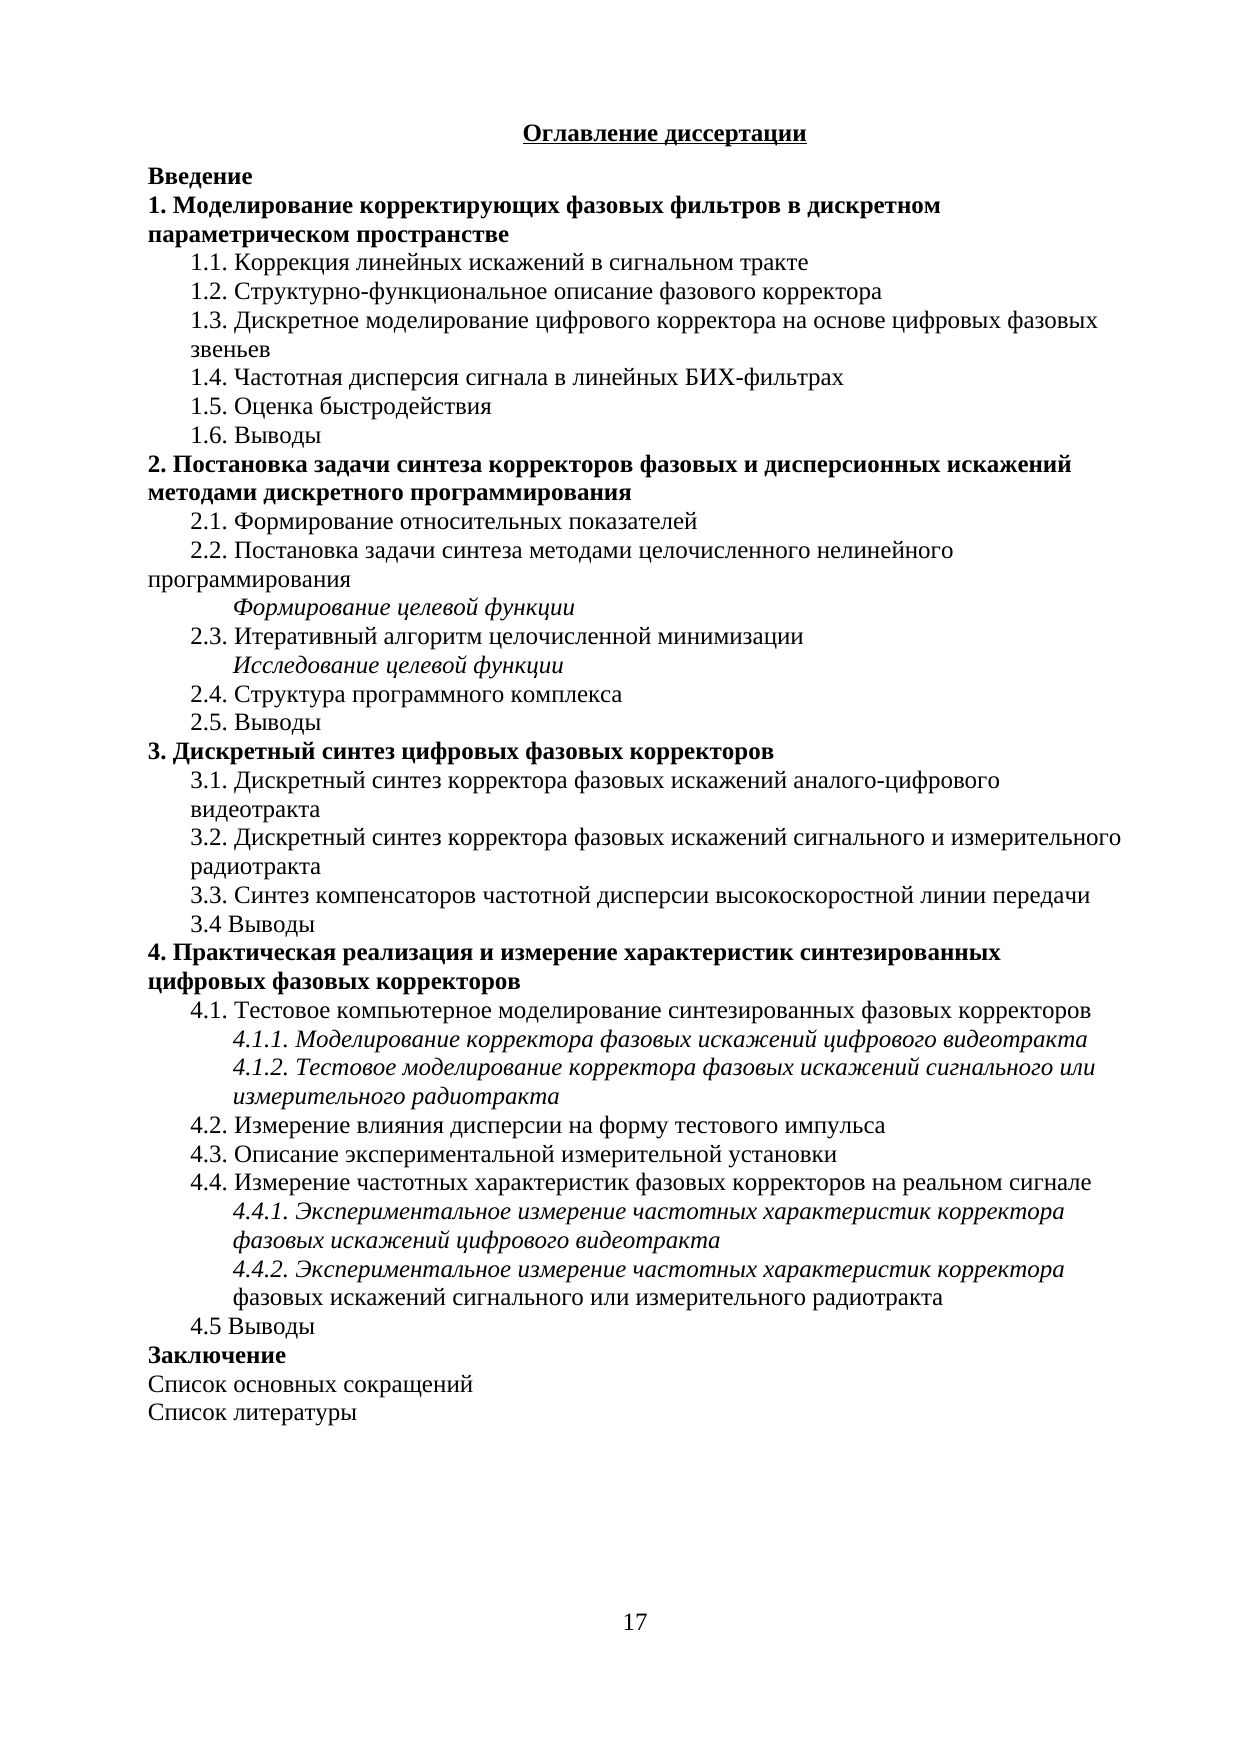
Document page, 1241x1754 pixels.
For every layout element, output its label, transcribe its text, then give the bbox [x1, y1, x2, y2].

text 3.3. Синтез компенсаторов частотной дисперсии высокоскоростной линии передачи [190, 880, 1122, 909]
text 1.2. Структурно-функциональное описание фазового корректора [190, 276, 1122, 305]
text 2.2. Постановка задачи синтеза методами целочисленного нелинейного программирования [148, 535, 1122, 592]
text 3.4 Выводы [190, 909, 1122, 937]
text 4.1. Тестовое компьютерное моделирование синтезированных фазовых корректоров [190, 995, 1122, 1024]
text 4. Практическая реализация и измерение характеристик синтезированных цифровых фазовых корректоров [148, 937, 1122, 995]
text 4.2. Измерение влияния дисперсии на форму тестового импульса [190, 1110, 1122, 1139]
text 4.4.1. Экспериментальное измерение частотных характеристик корректора фазовых искажений цифрового видеотракта [233, 1196, 1122, 1254]
text 4.1.1. Моделирование корректора фазовых искажений цифрового видеотракта [233, 1024, 1122, 1052]
text 4.4.2. Экспериментальное измерение частотных характеристик корректора фазовых искажений сигнального или измерительного радиотракта [233, 1254, 1122, 1311]
text 1.4. Частотная дисперсия сигнала в линейных БИХ-фильтрах [190, 362, 1122, 391]
text 2.4. Структура программного комплекса [148, 679, 1122, 707]
text 4.1.2. Тестовое моделирование корректора фазовых искажений сигнального или измерительного радиотракта [233, 1052, 1122, 1110]
subtitle Введение [148, 161, 1122, 190]
text 1.5. Оценка быстродействия [190, 391, 1122, 420]
text 2.1. Формирование относительных показателей [148, 506, 1122, 535]
text 3.1. Дискретный синтез корректора фазовых искажений аналого-цифрового видеотракта [190, 765, 1122, 822]
text 3.2. Дискретный синтез корректора фазовых искажений сигнального и измерительного радиотракта [190, 822, 1122, 880]
text 1.6. Выводы [190, 420, 1122, 449]
text Список литературы [148, 1397, 1122, 1426]
text 4.4. Измерение частотных характеристик фазовых корректоров на реальном сигнале [190, 1167, 1122, 1196]
subtitle Исследование целевой функции [190, 650, 1122, 679]
text 2.3. Итеративный алгоритм целочисленной минимизации [148, 621, 1122, 650]
text 1.3. Дискретное моделирование цифрового корректора на основе цифровых фазовых звеньев [190, 305, 1122, 362]
text Оглавление диссертации [148, 118, 1122, 147]
text 3. Дискретный синтез цифровых фазовых корректоров [148, 736, 1122, 765]
text 1. Моделирование корректирующих фазовых фильтров в дискретном параметрическом пространстве [148, 190, 1122, 247]
subtitle Заключение [148, 1340, 1122, 1369]
text 1.1. Коррекция линейных искажений в сигнальном тракте [190, 247, 1122, 276]
subtitle Формирование целевой функции [190, 592, 1122, 621]
text 4.3. Описание экспериментальной измерительной установки [190, 1139, 1122, 1167]
text Список основных сокращений [148, 1369, 1122, 1397]
text 2. Постановка задачи синтеза корректоров фазовых и дисперсионных искажений методами дискретного программирования [148, 449, 1122, 506]
text 4.5 Выводы [190, 1311, 1122, 1340]
text 2.5. Выводы [148, 707, 1122, 736]
